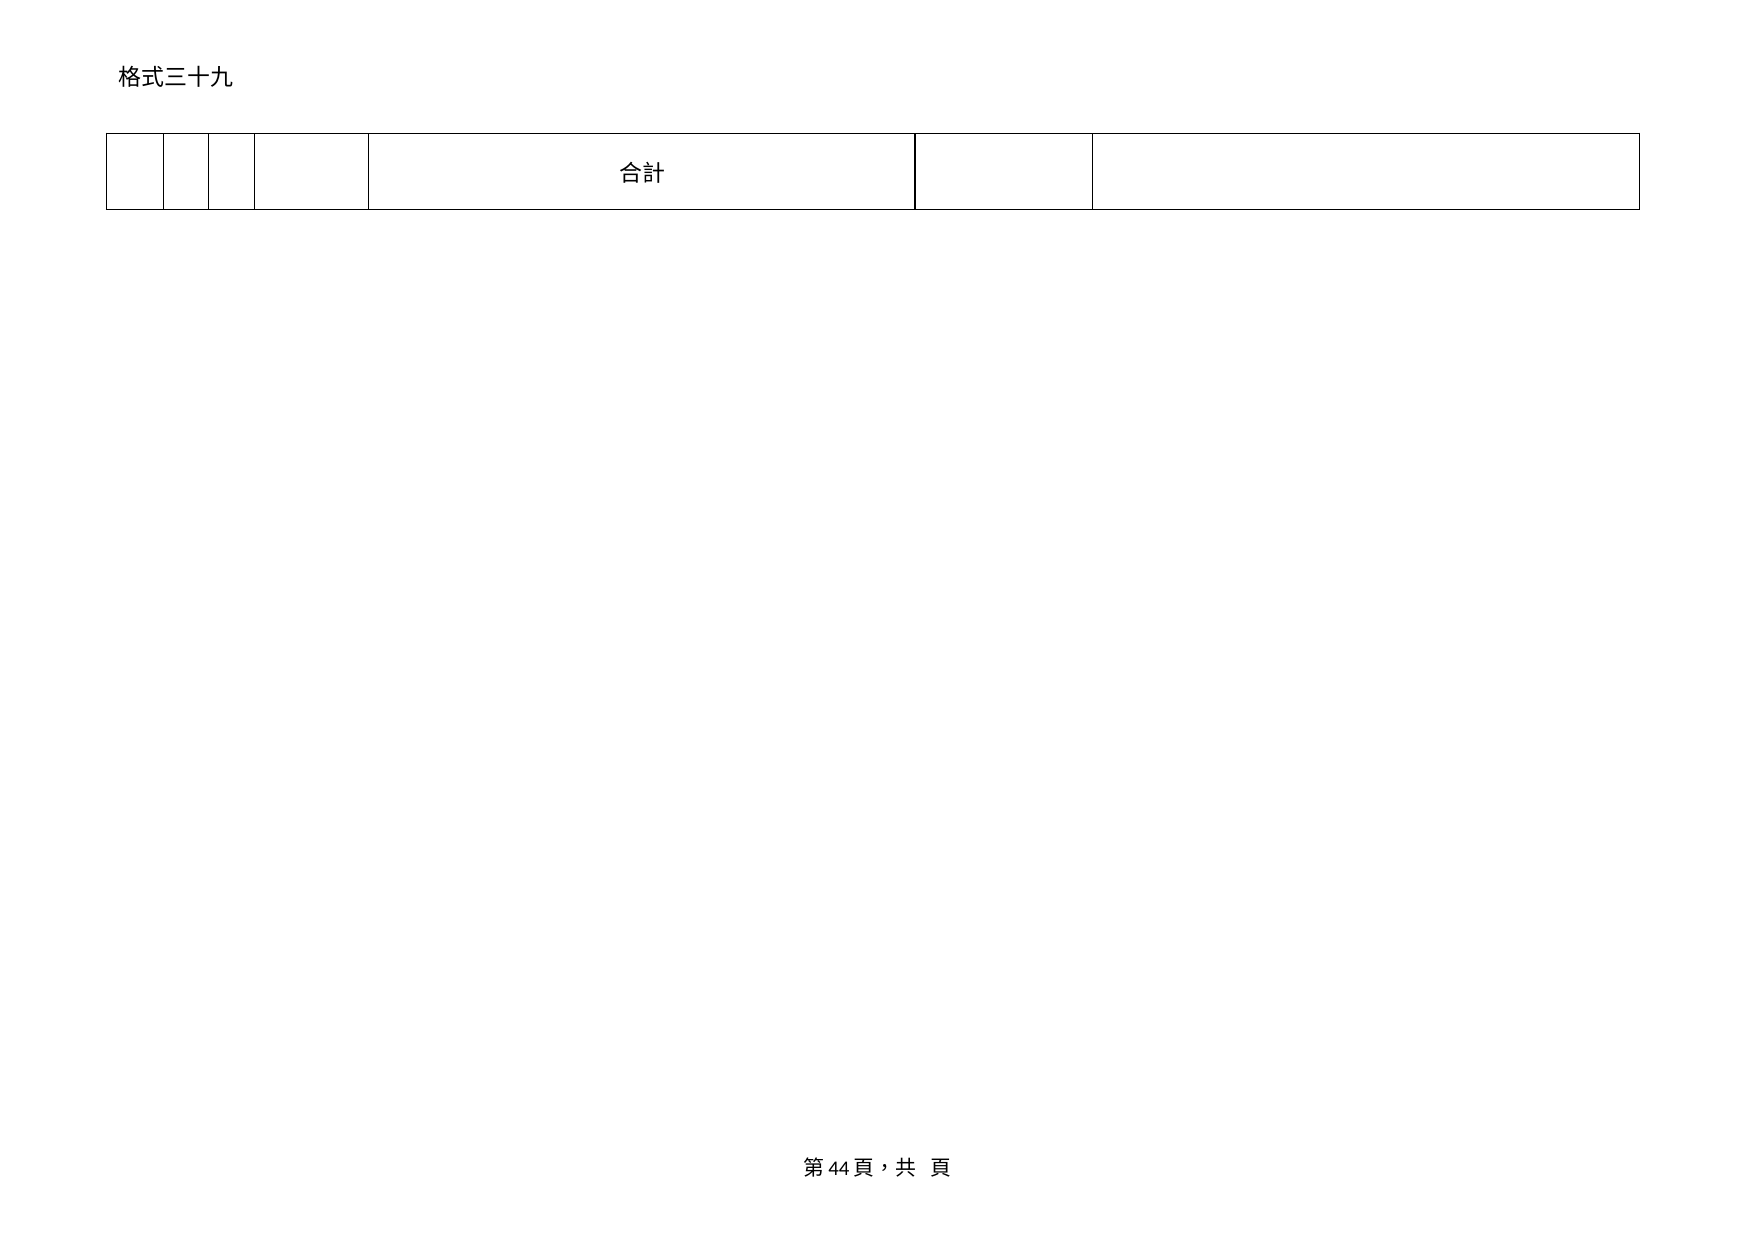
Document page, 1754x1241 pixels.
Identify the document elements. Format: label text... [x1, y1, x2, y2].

table_cell [107, 134, 163, 209]
table_cell [255, 134, 368, 209]
table_cell [164, 134, 208, 209]
table_cell [1093, 134, 1639, 209]
table_cell [209, 134, 254, 209]
table_cell [916, 134, 1092, 209]
table_cell 合計 [369, 134, 914, 209]
